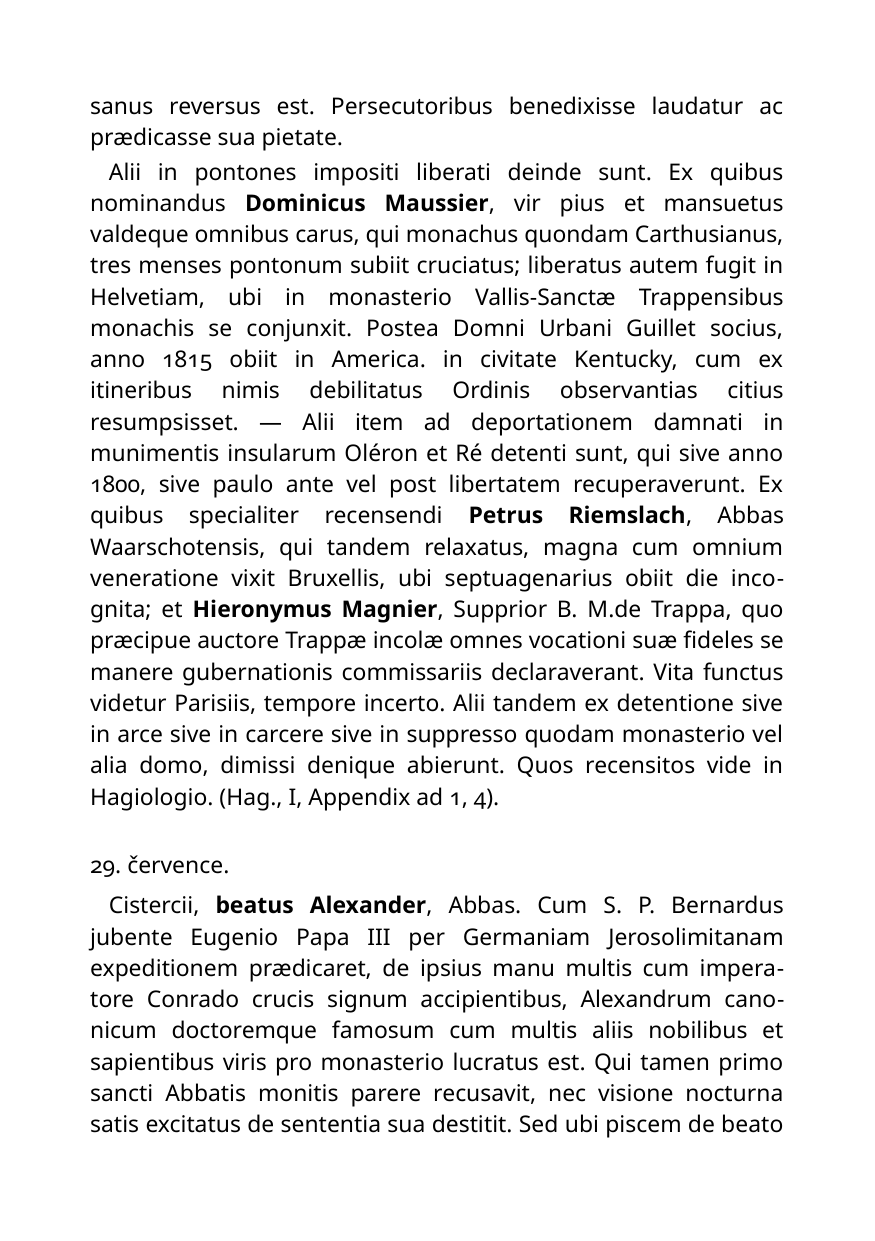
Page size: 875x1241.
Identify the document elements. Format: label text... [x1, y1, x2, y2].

text 29. července. [90, 849, 784, 880]
text Alii in pontones impositi liberati deinde sunt. Ex quibus nominandus Dominicus Maussier, vir pius et mansuetus valdeque omnibus carus, qui monachus quondam Carthusianus, tres menses pontonum subiit cruciatus; liberatus autem fugit in Helvetiam, ubi in monasterio Vallis-Sanctæ Trappensibus monachis se conjunxit. Postea Domni Urbani Guillet socius, anno 1815 obiit in America. in civitate Kentucky, cum ex itineribus nimis debilitatus Ordinis observantias citius resumpsisset. — Alii item ad deportationem damnati in munimentis insularum Oléron et Ré detenti sunt, qui sive anno 1800, sive paulo ante vel post libertatem recuperaverunt. Ex quibus specialiter recensendi Petrus Riemslach, Abbas Waarschotensis, qui tandem relaxatus, magna cum omnium veneratione vixit Bruxellis, ubi septuagenarius obiit die inco­gnita; et Hieronymus Magnier, Supprior B. M.de Trappa, quo præcipue auctore Trappæ incolæ omnes vocationi suæ fideles se manere gubernationis commissariis declaraverant. Vita functus videtur Parisiis, tempore incerto. Alii tandem ex detentione sive in arce sive in carcere sive in suppresso quodam monasterio vel alia domo, dimissi denique abierunt. Quos recensitos vide in Hagiologio. (Hag., I, Appendix ad 1, 4). [90, 156, 784, 812]
text sanus reversus est. Persecutoribus benedixisse laudatur ac prædicasse sua pietate. [90, 90, 784, 152]
text Cistercii, beatus Alexander, Abbas. Cum S. P. Bernardus jubente Eugenio Papa III per Germaniam Jerosolimitanam expeditionem prædicaret, de ipsius manu multis cum impera­tore Conrado crucis signum accipientibus, Alexandrum cano­nicum doctoremque famosum cum multis aliis nobilibus et sapientibus viris pro monasterio lucratus est. Qui tamen primo sancti Abbatis monitis parere recusavit, nec visione nocturna satis excitatus de sententia sua destitit. Sed ubi piscem de beato [90, 889, 784, 1139]
